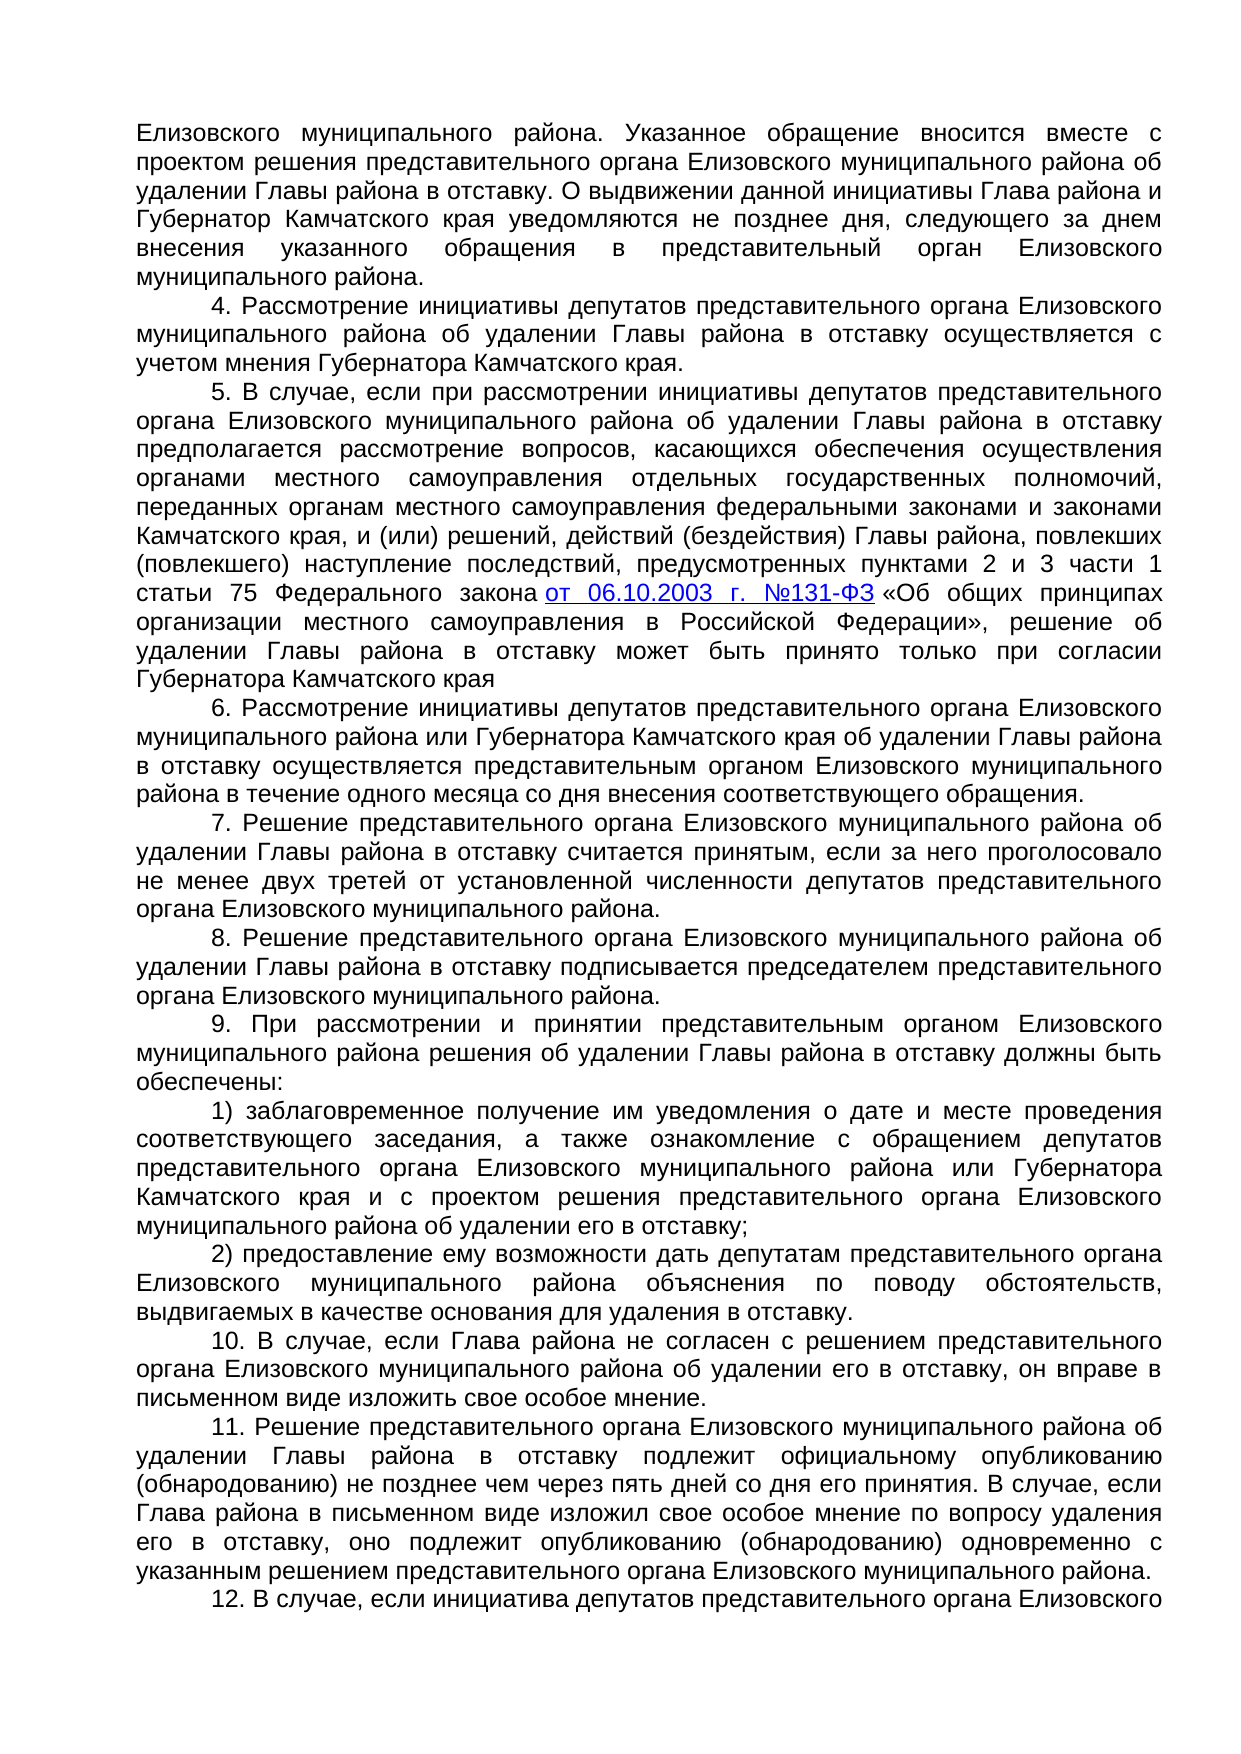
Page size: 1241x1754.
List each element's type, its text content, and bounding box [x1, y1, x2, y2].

text 6. Рассмотрение инициативы депутатов представительного органа Елизовского муниципального района или Губернатора Камчатского края об удалении Главы района в отставку осуществляется представительным органом Елизовского муниципального района в течение одного месяца со дня внесения соответствующего обращения. [136, 693, 1163, 808]
text 12. В случае, если инициатива депутатов представительного органа Елизовского [136, 1584, 1163, 1613]
text 10. В случае, если Глава района не согласен с решением представительного органа Елизовского муниципального района об удалении его в отставку, он вправе в письменном виде изложить свое особое мнение. [136, 1326, 1163, 1412]
text 2) предоставление ему возможности дать депутатам представительного органа Елизовского муниципального района объяснения по поводу обстоятельств, выдвигаемых в качестве основания для удаления в отставку. [136, 1239, 1163, 1326]
text Елизовского муниципального района. Указанное обращение вносится вместе с проектом решения представительного органа Елизовского муниципального района об удалении Главы района в отставку. О выдвижении данной инициативы Глава района и Губернатор Камчатского края уведомляются не позднее дня, следующего за днем внесения указанного обращения в представительный орган Елизовского муниципального района. [136, 118, 1163, 291]
text 9. При рассмотрении и принятии представительным органом Елизовского муниципального района решения об удалении Главы района в отставку должны быть обеспечены: [136, 1009, 1163, 1096]
text 7. Решение представительного органа Елизовского муниципального района об удалении Главы района в отставку считается принятым, если за него проголосовало не менее двух третей от установленной численности депутатов представительного органа Елизовского муниципального района. [136, 808, 1163, 923]
text 5. В случае, если при рассмотрении инициативы депутатов представительного органа Елизовского муниципального района об удалении Главы района в отставку предполагается рассмотрение вопросов, касающихся обеспечения осуществления органами местного самоуправления отдельных государственных полномочий, переданных органам местного самоуправления федеральными законами и законами Камчатского края, и (или) решений, действий (бездействия) Главы района, повлекших (повлекшего) наступление последствий, предусмотренных пунктами 2 и 3 части 1 статьи 75 Федерального закона от 06.10.2003 г. №131-ФЗ «Об общих принципах организации местного самоуправления в Российской Федерации», решение об удалении Главы района в отставку может быть принято только при согласии Губернатора Камчатского края [136, 377, 1163, 693]
text 1) заблаговременное получение им уведомления о дате и месте проведения соответствующего заседания, а также ознакомление с обращением депутатов представительного органа Елизовского муниципального района или Губернатора Камчатского края и с проектом решения представительного органа Елизовского муниципального района об удалении его в отставку; [136, 1096, 1163, 1239]
text 8. Решение представительного органа Елизовского муниципального района об удалении Главы района в отставку подписывается председателем представительного органа Елизовского муниципального района. [136, 923, 1163, 1009]
text 11. Решение представительного органа Елизовского муниципального района об удалении Главы района в отставку подлежит официальному опубликованию (обнародованию) не позднее чем через пять дней со дня его принятия. В случае, если Глава района в письменном виде изложил свое особое мнение по вопросу удаления его в отставку, оно подлежит опубликованию (обнародованию) одновременно с указанным решением представительного органа Елизовского муниципального района. [136, 1412, 1163, 1584]
text 4. Рассмотрение инициативы депутатов представительного органа Елизовского муниципального района об удалении Главы района в отставку осуществляется с учетом мнения Губернатора Камчатского края. [136, 291, 1163, 377]
